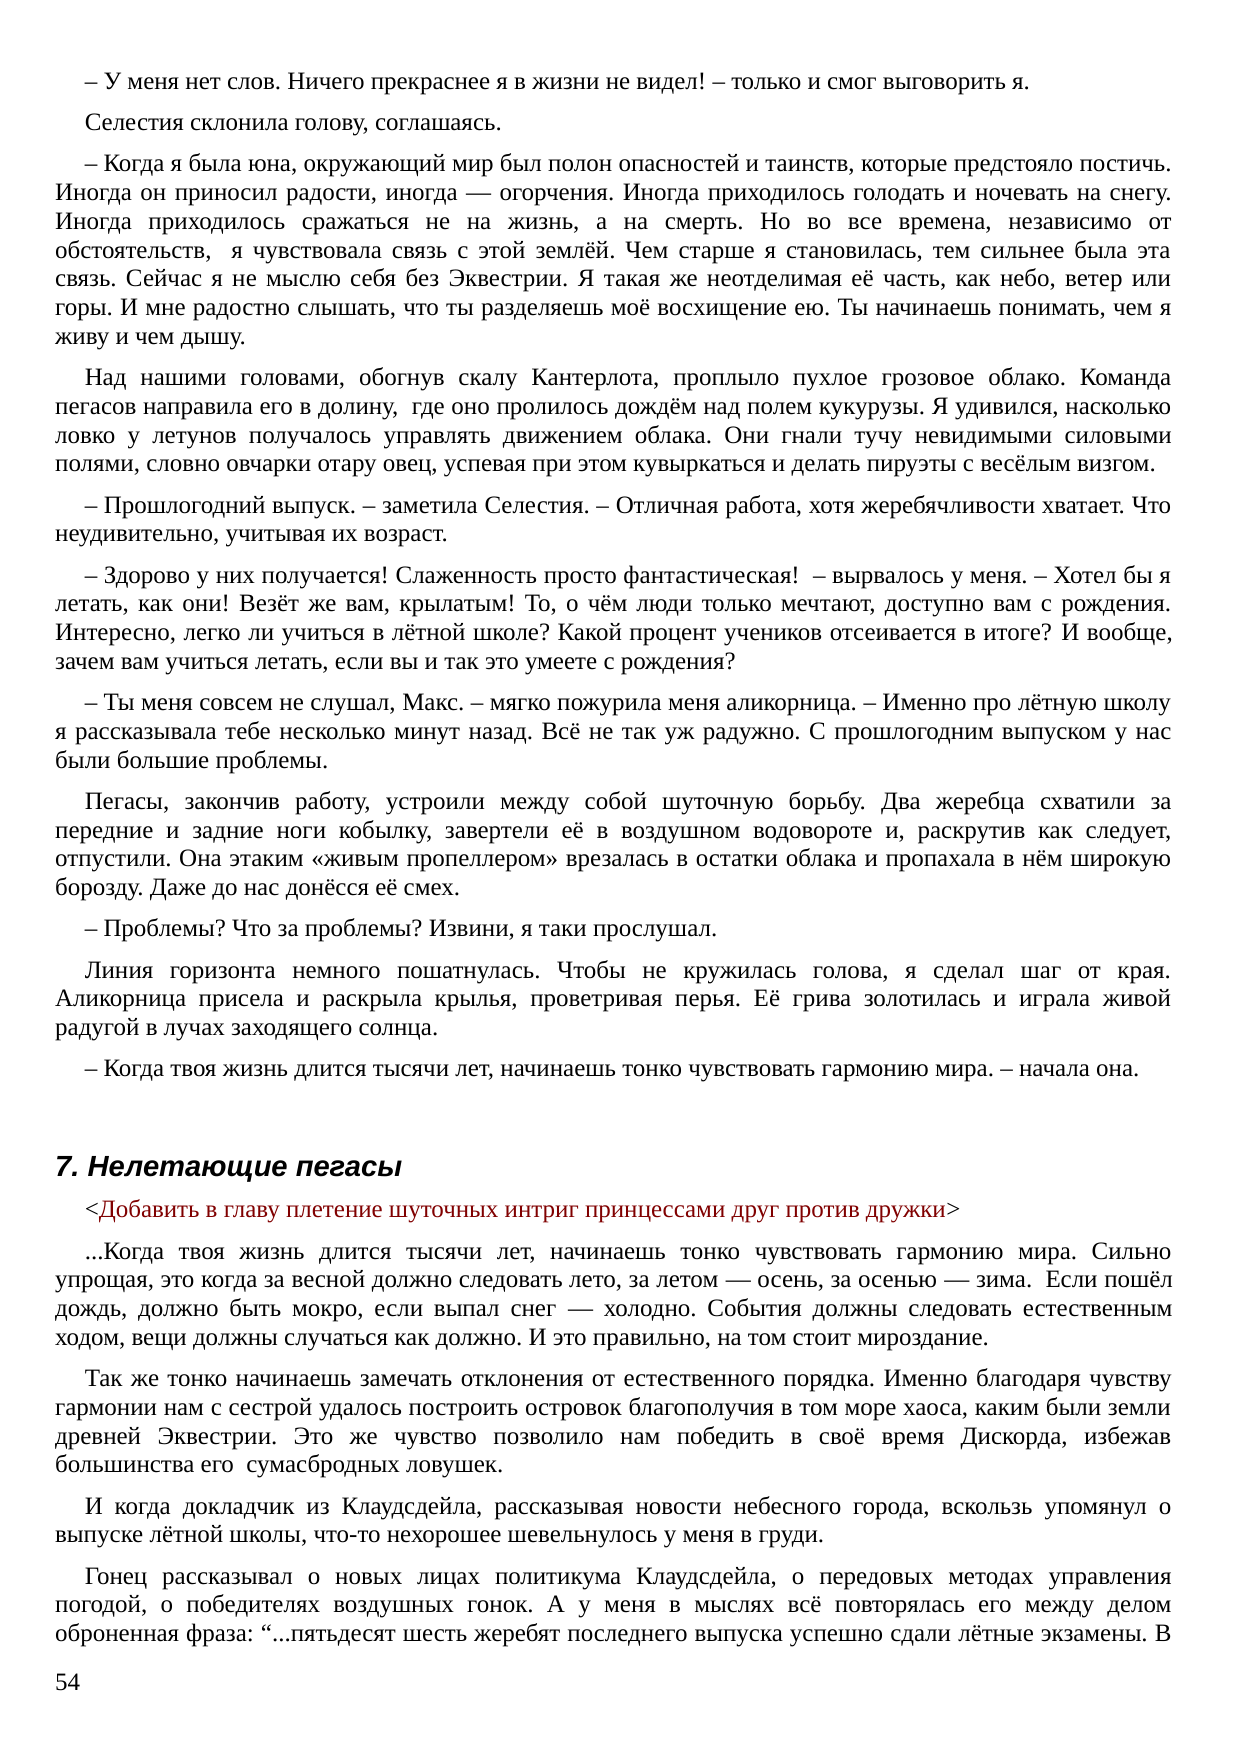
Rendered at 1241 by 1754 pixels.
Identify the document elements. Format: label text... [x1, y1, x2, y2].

text – У меня нет слов. Ничего прекраснее я в жизни не видел! – только и смог выговорить я. [55, 66, 1173, 95]
text Селестия склонила голову, соглашаясь. [55, 107, 1173, 136]
text – Проблемы? Что за проблемы? Извини, я таки прослушал. [55, 913, 1173, 942]
text – Когда я была юна, окружающий мир был полон опасностей и таинств, которые предстояло постичь. Иногда он приносил радости, иногда — огорчения. Иногда приходилось голодать и ночевать на снегу. Иногда приходилось сражаться не на жизнь, а на смерть. Но во все времена, независимо от обстоятельств, я чувствовала связь с этой землёй. Чем старше я становилась, тем сильнее была эта связь. Сейчас я не мыслю себя без Эквестрии. Я такая же неотделимая её часть, как небо, ветер или горы. И мне радостно слышать, что ты разделяешь моё восхищение ею. Ты начинаешь понимать, чем я живу и чем дышу. [55, 148, 1173, 350]
text Гонец рассказывал о новых лицах политикума Клаудсдейла, о передовых методах управления погодой, о победителях воздушных гонок. А у меня в мыслях всё повторялась его между делом оброненная фраза: “...пятьдесят шесть жеребят последнего выпуска успешно сдали лётные экзамены. В [55, 1561, 1173, 1647]
text – Ты меня совсем не слушал, Макс. – мягко пожурила меня аликорница. – Именно про лётную школу я рассказывала тебе несколько минут назад. Всё не так уж радужно. С прошлогодним выпуском у нас были большие проблемы. [55, 687, 1173, 773]
subtitle 7. Нелетающие пегасы [55, 1148, 1173, 1182]
text ...Когда твоя жизнь длится тысячи лет, начинаешь тонко чувствовать гармонию мира. Сильно упрощая, это когда за весной должно следовать лето, за летом — осень, за осенью — зима. Если пошёл дождь, должно быть мокро, если выпал снег — холодно. События должны следовать естественным ходом, вещи должны случаться как должно. И это правильно, на том стоит мироздание. [55, 1236, 1173, 1351]
text Над нашими головами, обогнув скалу Кантерлота, проплыло пухлое грозовое облако. Команда пегасов направила его в долину, где оно пролилось дождём над полем кукурузы. Я удивился, насколько ловко у летунов получалось управлять движением облака. Они гнали тучу невидимыми силовыми полями, словно овчарки отару овец, успевая при этом кувыркаться и делать пируэты с весёлым визгом. [55, 362, 1173, 477]
text – Здорово у них получается! Слаженность просто фантастическая! – вырвалось у меня. – Хотел бы я летать, как они! Везёт же вам, крылатым! То, о чём люди только мечтают, доступно вам с рождения. Интересно, легко ли учиться в лётной школе? Какой процент учеников отсеивается в итоге? И вообще, зачем вам учиться летать, если вы и так это умеете с рождения? [55, 560, 1173, 675]
text Линия горизонта немного пошатнулась. Чтобы не кружилась голова, я сделал шаг от края. Аликорница присела и раскрыла крылья, проветривая перья. Её грива золотилась и играла живой радугой в лучах заходящего солнца. [55, 955, 1173, 1041]
text <Добавить в главу плетение шуточных интриг принцессами друг против дружки> [55, 1194, 1173, 1223]
text – Когда твоя жизнь длится тысячи лет, начинаешь тонко чувствовать гармонию мира. – начала она. [55, 1053, 1173, 1082]
text – Прошлогодний выпуск. – заметила Селестия. – Отличная работа, хотя жеребячливости хватает. Что неудивительно, учитывая их возраст. [55, 490, 1173, 547]
text Пегасы, закончив работу, устроили между собой шуточную борьбу. Два жеребца схватили за передние и задние ноги кобылку, завертели её в воздушном водовороте и, раскрутив как следует, отпустили. Она этаким «живым пропеллером» врезалась в остатки облака и пропахала в нём широкую борозду. Даже до нас донёсся её смех. [55, 786, 1173, 901]
text Так же тонко начинаешь замечать отклонения от естественного порядка. Именно благодаря чувству гармонии нам с сестрой удалось построить островок благополучия в том море хаоса, каким были земли древней Эквестрии. Это же чувство позволило нам победить в своё время Дискорда, избежав большинства его сумасбродных ловушек. [55, 1363, 1173, 1478]
text И когда докладчик из Клаудсдейла, рассказывая новости небесного города, вскользь упомянул о выпуске лётной школы, что-то нехорошее шевельнулось у меня в груди. [55, 1491, 1173, 1548]
